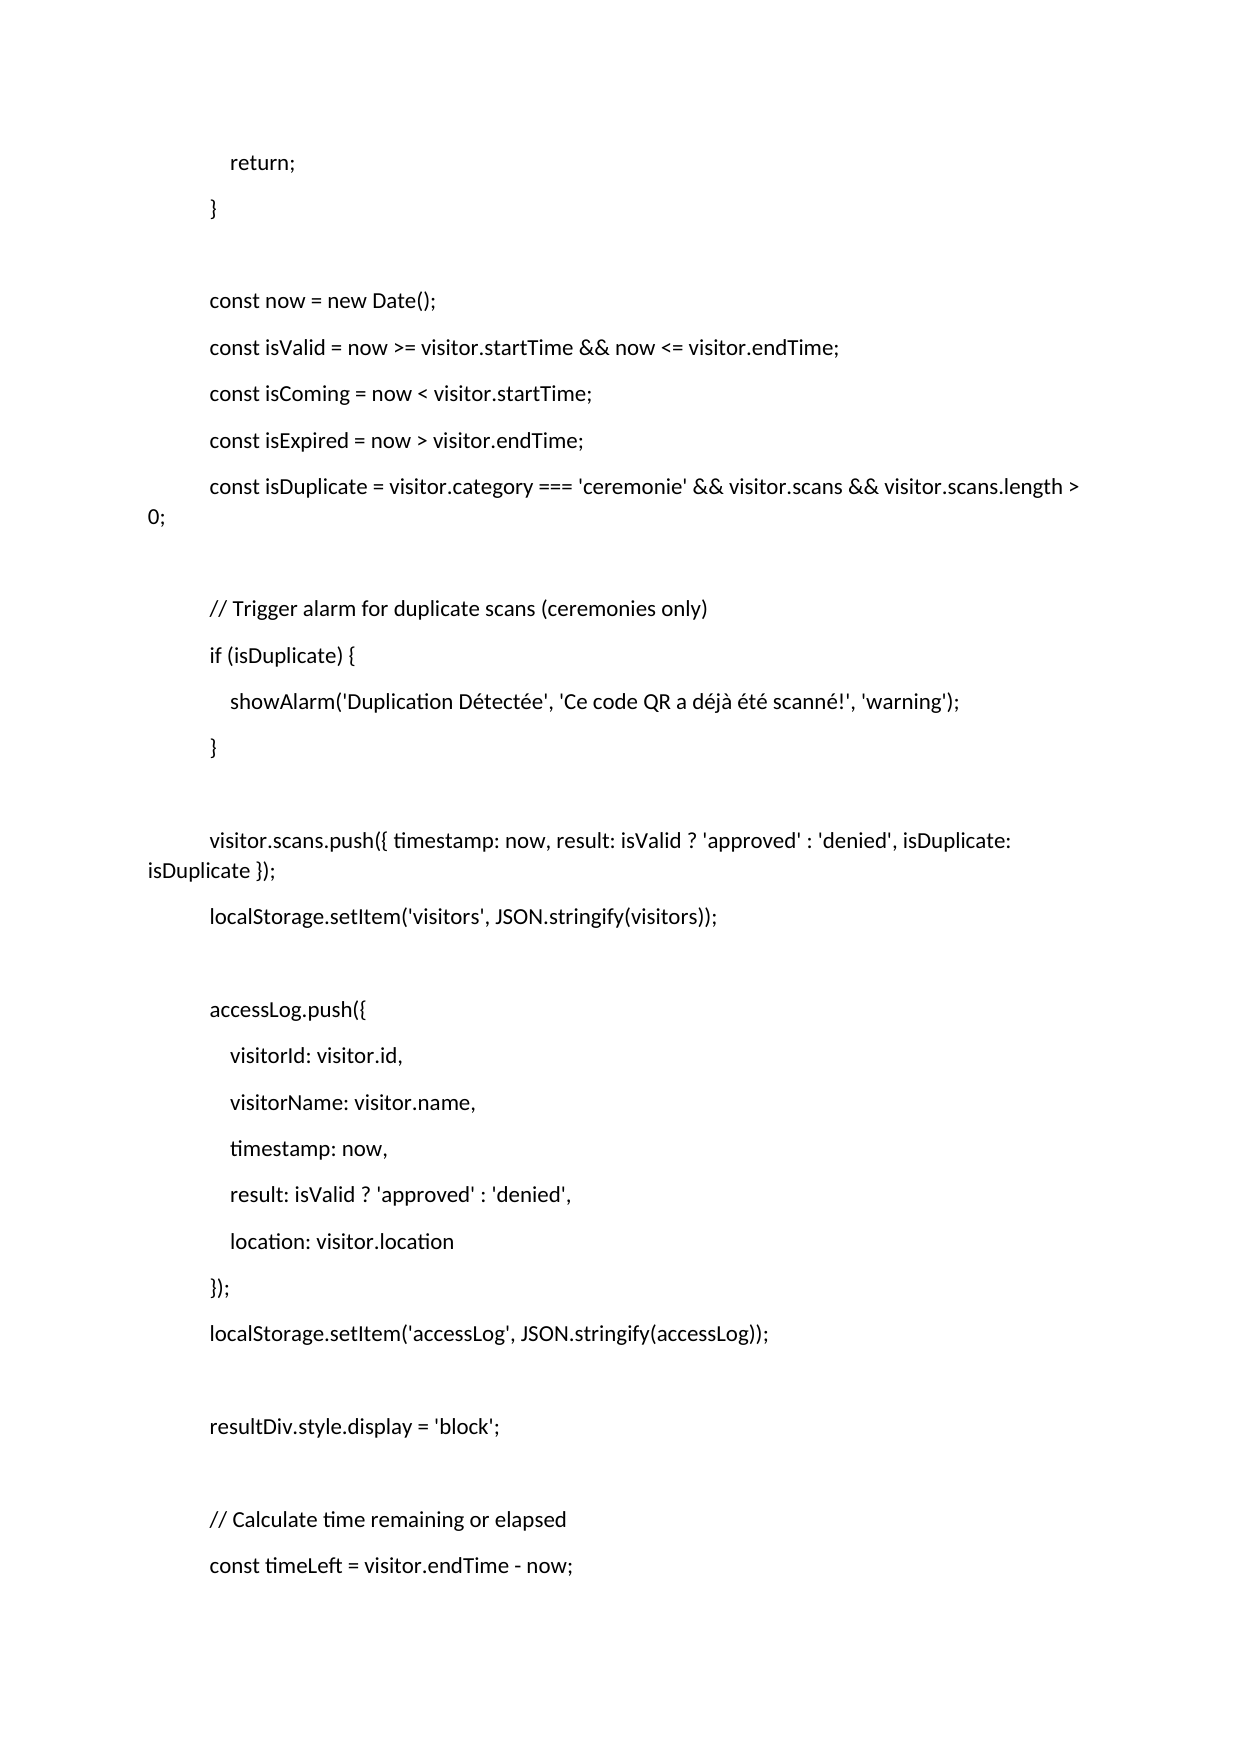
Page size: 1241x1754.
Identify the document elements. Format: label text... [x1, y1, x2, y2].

text location: visitor.location [148, 1227, 1093, 1255]
text accessLog.push({ [148, 995, 1093, 1023]
text const isValid = now >= visitor.startTime && now <= visitor.endTime; [148, 333, 1093, 361]
text result: isValid ? 'approved' : 'denied', [148, 1180, 1093, 1208]
text visitor.scans.push({ timestamp: now, result: isValid ? 'approved' : 'denied', isDuplicate: isDuplicate }); [148, 826, 1093, 884]
text return; [148, 148, 1093, 176]
text visitorName: visitor.name, [148, 1088, 1093, 1116]
text const isExpired = now > visitor.endTime; [148, 426, 1093, 454]
text } [148, 194, 1093, 222]
text const isComing = now < visitor.startTime; [148, 379, 1093, 407]
text }); [148, 1273, 1093, 1301]
text showAlarm('Duplication Détectée', 'Ce code QR a déjà été scanné!', 'warning'); [148, 687, 1093, 715]
text } [148, 733, 1093, 762]
text resultDiv.style.display = 'block'; [148, 1412, 1093, 1440]
text timestamp: now, [148, 1134, 1093, 1162]
text localStorage.setItem('visitors', JSON.stringify(visitors)); [148, 902, 1093, 930]
text const timeLeft = visitor.endTime - now; [148, 1551, 1093, 1579]
text visitorId: visitor.id, [148, 1041, 1093, 1069]
text // Trigger alarm for duplicate scans (ceremonies only) [148, 594, 1093, 622]
text const isDuplicate = visitor.category === 'ceremonie' && visitor.scans && visitor.scans.length > 0; [148, 472, 1093, 530]
text if (isDuplicate) { [148, 641, 1093, 669]
text // Calculate time remaining or elapsed [148, 1505, 1093, 1533]
text localStorage.setItem('accessLog', JSON.stringify(accessLog)); [148, 1319, 1093, 1347]
text const now = new Date(); [148, 287, 1093, 315]
